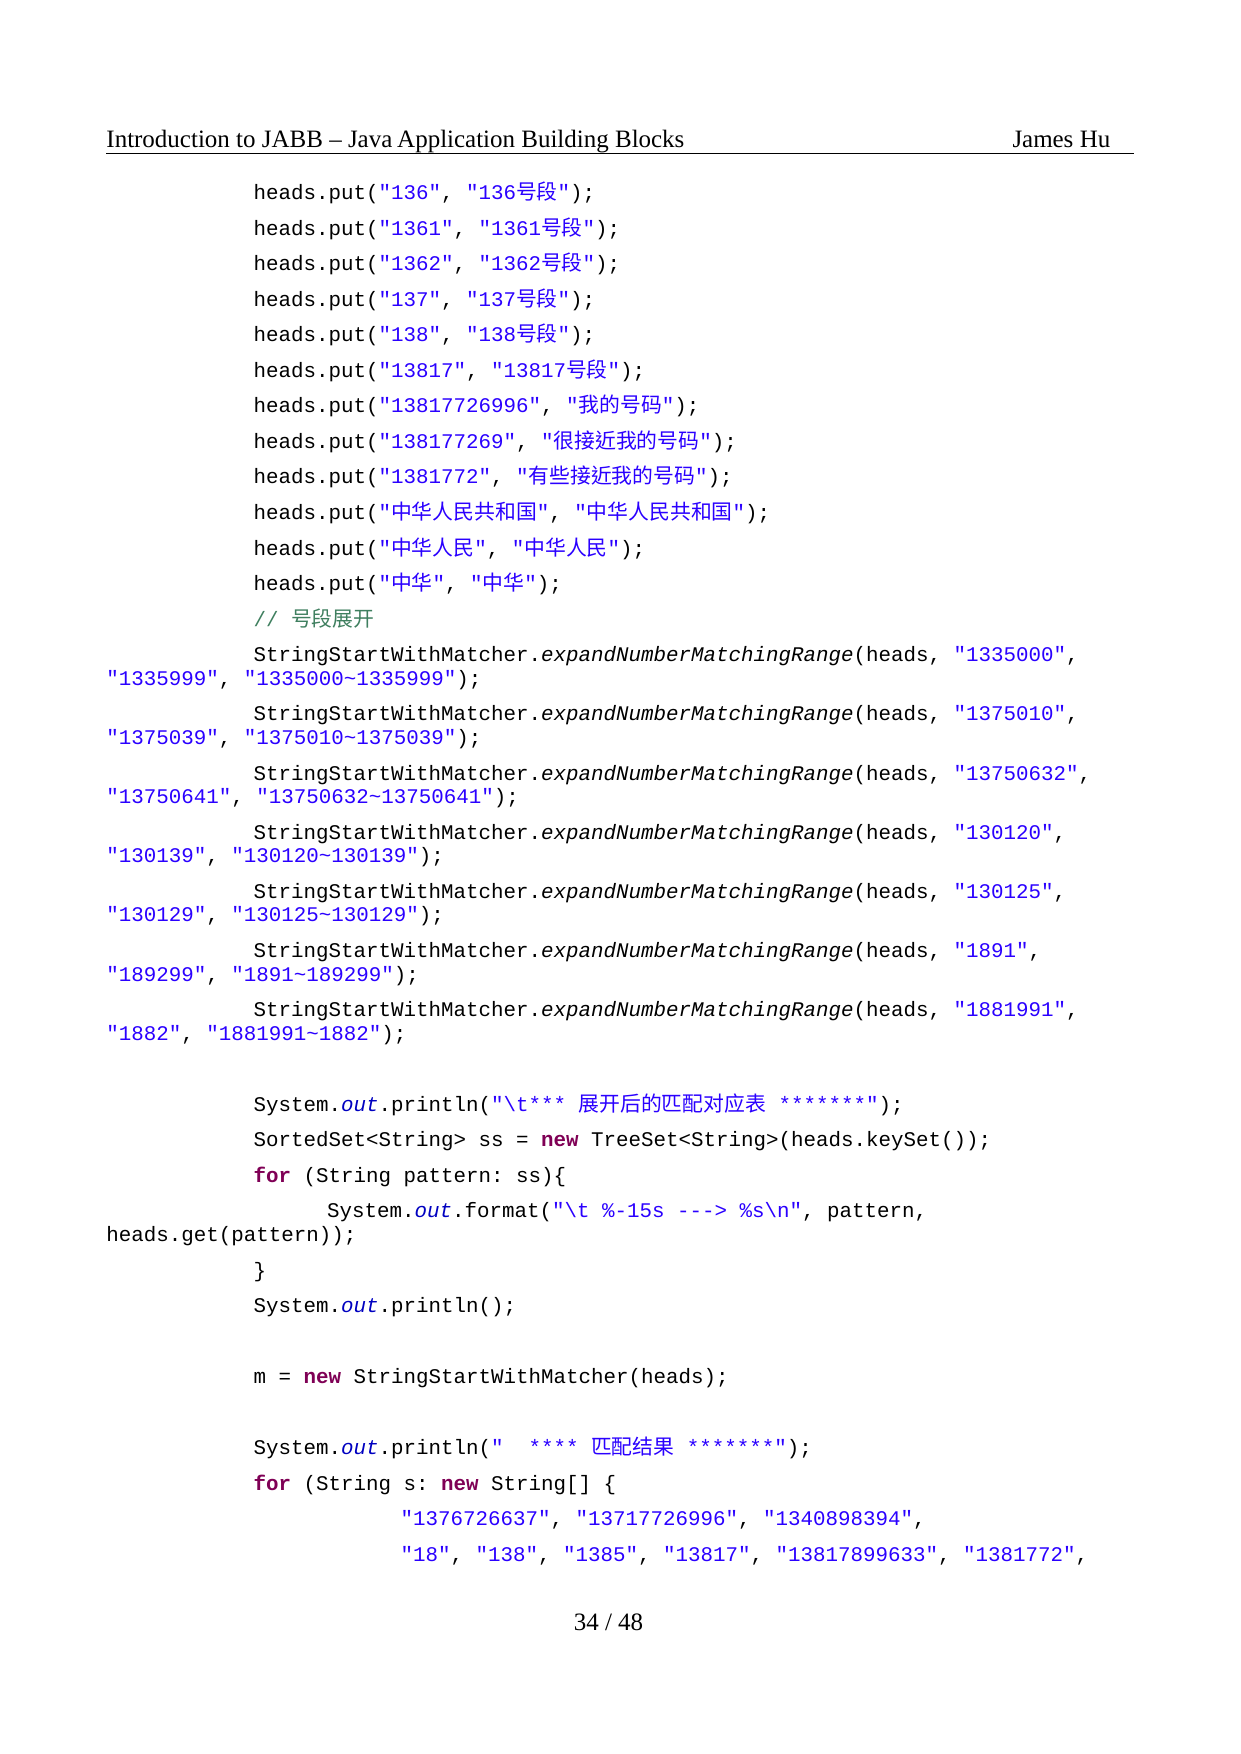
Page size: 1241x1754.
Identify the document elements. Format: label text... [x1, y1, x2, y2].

text // 号段展开 [106, 609, 1134, 632]
text System.out.println("\t*** 展开后的匹配对应表 *******"); [106, 1094, 1134, 1117]
text heads.put("中华人民", "中华人民"); [106, 538, 1134, 561]
text System.out.println(); [106, 1295, 1134, 1319]
text heads.put("中华人民共和国", "中华人民共和国"); [106, 502, 1134, 526]
text heads.put("136", "136号段"); [106, 182, 1134, 206]
text StringStartWithMatcher.expandNumberMatchingRange(heads, "1375010", "1375039", "1375010~1375039"); [106, 703, 1134, 751]
text "1376726637", "13717726996", "1340898394", [106, 1508, 1134, 1532]
text SortedSet<String> ss = new TreeSet<String>(heads.keySet()); [106, 1129, 1134, 1153]
text StringStartWithMatcher.expandNumberMatchingRange(heads, "130125", "130129", "130125~130129"); [106, 881, 1134, 928]
text heads.put("138", "138号段"); [106, 324, 1134, 348]
text for (String s: new String[] { [106, 1473, 1134, 1496]
text heads.put("1381772", "有些接近我的号码"); [106, 467, 1134, 490]
text "18", "138", "1385", "13817", "13817899633", "1381772", [106, 1544, 1134, 1567]
text StringStartWithMatcher.expandNumberMatchingRange(heads, "1881991", "1882", "1881991~1882"); [106, 999, 1134, 1046]
text StringStartWithMatcher.expandNumberMatchingRange(heads, "1891", "189299", "1891~189299"); [106, 940, 1134, 987]
text heads.put("138177269", "很接近我的号码"); [106, 431, 1134, 455]
text heads.put("1362", "1362号段"); [106, 253, 1134, 277]
text heads.put("中华", "中华"); [106, 573, 1134, 597]
text StringStartWithMatcher.expandNumberMatchingRange(heads, "13750632", "13750641", "13750632~13750641"); [106, 762, 1134, 810]
text m = new StringStartWithMatcher(heads); [106, 1366, 1134, 1390]
text System.out.format("\t %-15s ---> %s\n", pattern, heads.get(pattern)); [106, 1200, 1134, 1248]
text StringStartWithMatcher.expandNumberMatchingRange(heads, "130120", "130139", "130120~130139"); [106, 822, 1134, 869]
text heads.put("1361", "1361号段"); [106, 218, 1134, 242]
text heads.put("137", "137号段"); [106, 289, 1134, 313]
text heads.put("13817726996", "我的号码"); [106, 396, 1134, 419]
text StringStartWithMatcher.expandNumberMatchingRange(heads, "1335000", "1335999", "1335000~1335999"); [106, 644, 1134, 691]
text for (String pattern: ss){ [106, 1165, 1134, 1188]
text } [106, 1259, 1134, 1283]
text heads.put("13817", "13817号段"); [106, 360, 1134, 384]
text System.out.println(" **** 匹配结果 *******"); [106, 1437, 1134, 1461]
